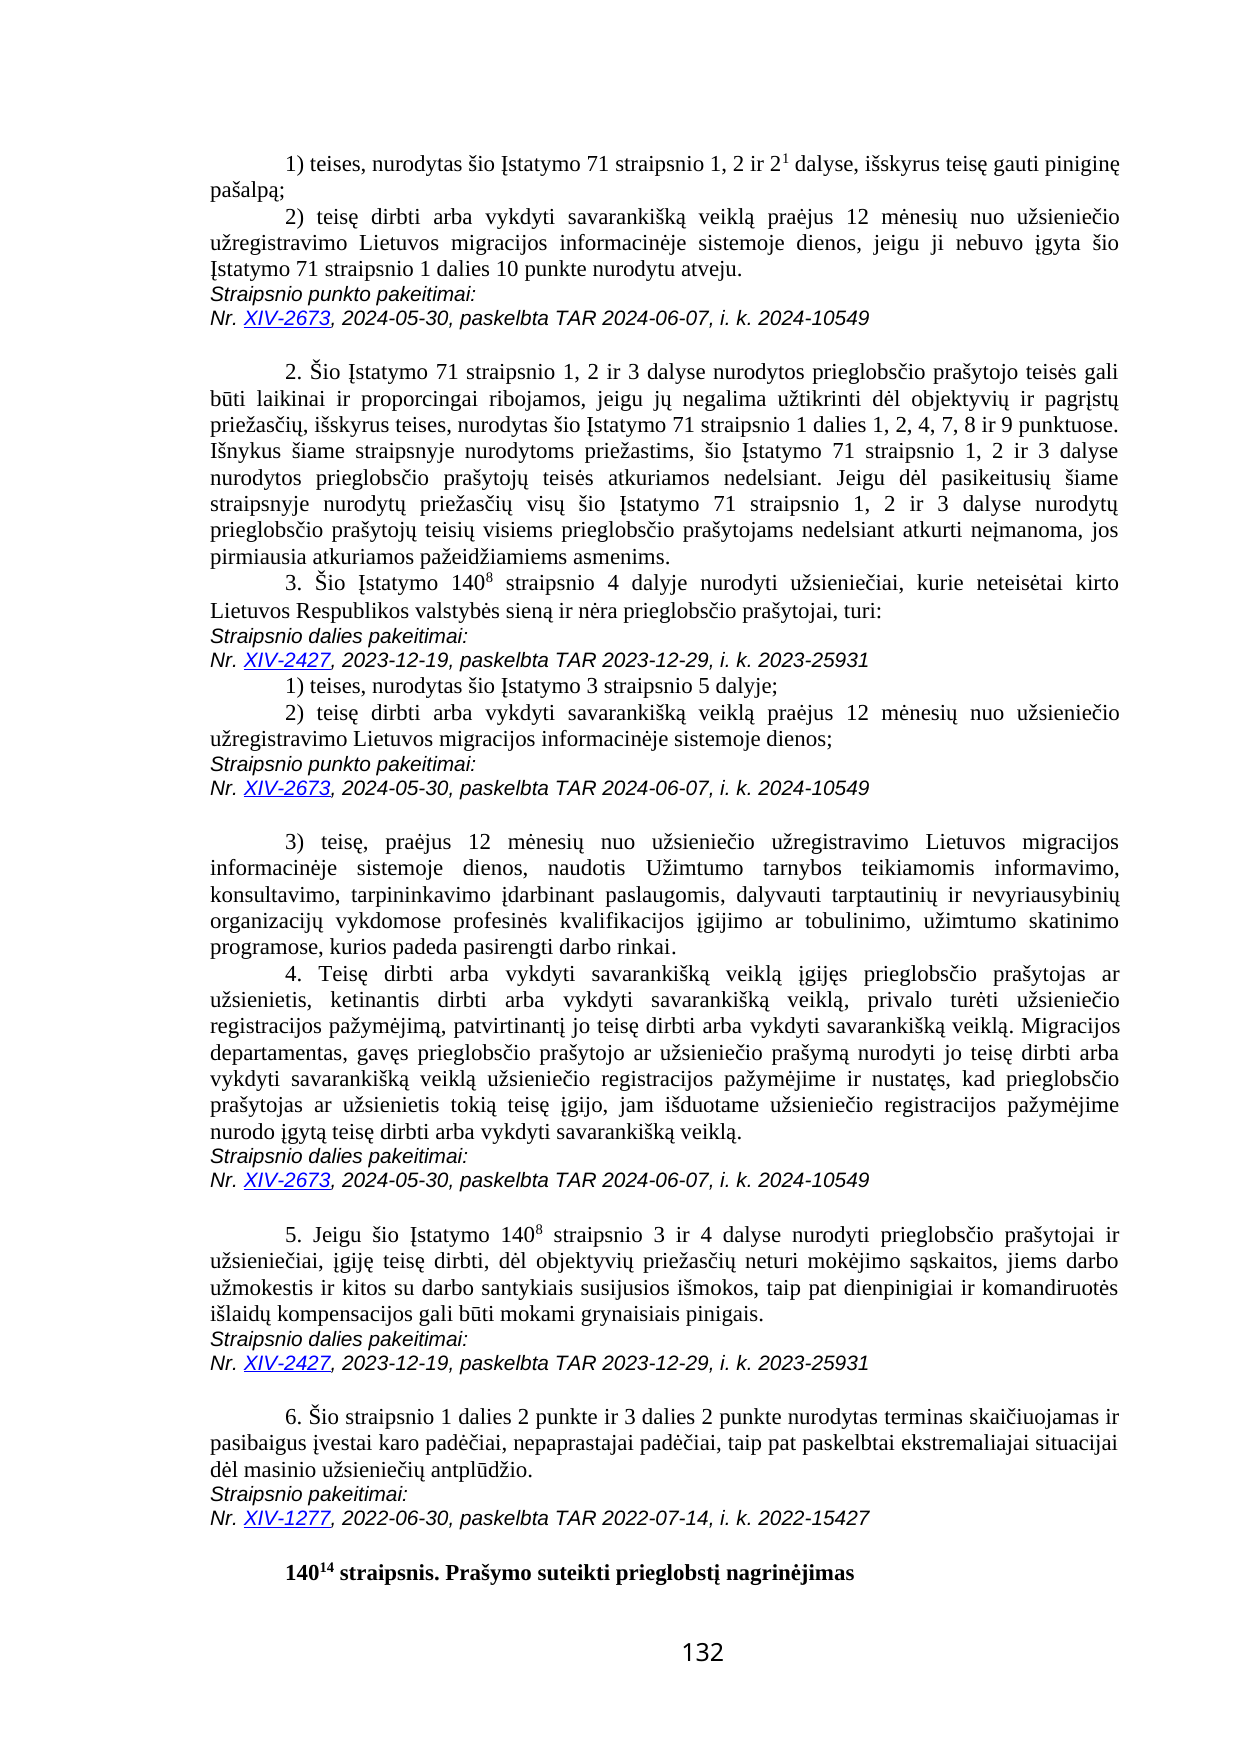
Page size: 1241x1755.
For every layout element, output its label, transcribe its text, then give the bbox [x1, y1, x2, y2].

text 6. Šio straipsnio 1 dalies 2 punkte ir 3 dalies 2 punkte nurodytas terminas skaičiuojamas ir pasibaigus įvestai karo padėčiai, nepaprastajai padėčiai, taip pat paskelbtai ekstremaliajai situacijai dėl masinio užsieniečių antplūdžio. [210, 1403, 1120, 1482]
text Straipsnio pakeitimai: [210, 1482, 1120, 1506]
text Nr. XIV-2673, 2024-05-30, paskelbta TAR 2024-06-07, i. k. 2024-10549 [210, 306, 1120, 330]
text 2) teisę dirbti arba vykdyti savarankišką veiklą praėjus 12 mėnesių nuo užsieniečio užregistravimo Lietuvos migracijos informacinėje sistemoje dienos, jeigu ji nebuvo įgyta šio Įstatymo 71 straipsnio 1 dalies 10 punkte nurodytu atveju. [210, 203, 1120, 282]
text Straipsnio dalies pakeitimai: [210, 1326, 1120, 1350]
text 1) teises, nurodytas šio Įstatymo 3 straipsnio 5 dalyje; [210, 672, 1120, 699]
text 4. Teisę dirbti arba vykdyti savarankišką veiklą įgijęs prieglobsčio prašytojas ar užsienietis, ketinantis dirbti arba vykdyti savarankišką veiklą, privalo turėti užsieniečio registracijos pažymėjimą, patvirtinantį jo teisę dirbti arba vykdyti savarankišką veiklą. Migracijos departamentas, gavęs prieglobsčio prašytojo ar užsieniečio prašymą nurodyti jo teisę dirbti arba vykdyti savarankišką veiklą užsieniečio registracijos pažymėjime ir nustatęs, kad prieglobsčio prašytojas ar užsienietis tokią teisę įgijo, jam išduotame užsieniečio registracijos pažymėjime nurodo įgytą teisę dirbti arba vykdyti savarankišką veiklą. [210, 960, 1120, 1144]
text Nr. XIV-2673, 2024-05-30, paskelbta TAR 2024-06-07, i. k. 2024-10549 [210, 1168, 1120, 1192]
text Straipsnio dalies pakeitimai: [210, 624, 1120, 648]
text Nr. XIV-2673, 2024-05-30, paskelbta TAR 2024-06-07, i. k. 2024-10549 [210, 775, 1120, 799]
text Nr. XIV-2427, 2023-12-19, paskelbta TAR 2023-12-29, i. k. 2023-25931 [210, 1350, 1120, 1374]
text 2) teisę dirbti arba vykdyti savarankišką veiklą praėjus 12 mėnesių nuo užsieniečio užregistravimo Lietuvos migracijos informacinėje sistemoje dienos; [210, 699, 1120, 751]
text 14014 straipsnis. Prašymo suteikti prieglobstį nagrinėjimas [210, 1559, 1120, 1585]
text 1) teises, nurodytas šio Įstatymo 71 straipsnio 1, 2 ir 21 dalyse, išskyrus teisę gauti piniginę pašalpą; [210, 150, 1120, 203]
text Nr. XIV-1277, 2022-06-30, paskelbta TAR 2022-07-14, i. k. 2022-15427 [210, 1506, 1120, 1530]
text 3) teisę, praėjus 12 mėnesių nuo užsieniečio užregistravimo Lietuvos migracijos informacinėje sistemoje dienos, naudotis Užimtumo tarnybos teikiamomis informavimo, konsultavimo, tarpininkavimo įdarbinant paslaugomis, dalyvauti tarptautinių ir nevyriausybinių organizacijų vykdomose profesinės kvalifikacijos įgijimo ar tobulinimo, užimtumo skatinimo programose, kurios padeda pasirengti darbo rinkai. [210, 828, 1120, 960]
text 3. Šio Įstatymo 1408 straipsnio 4 dalyje nurodyti užsieniečiai, kurie neteisėtai kirto Lietuvos Respublikos valstybės sieną ir nėra prieglobsčio prašytojai, turi: [210, 569, 1120, 624]
text Straipsnio punkto pakeitimai: [210, 282, 1120, 306]
text Straipsnio punkto pakeitimai: [210, 751, 1120, 775]
text Nr. XIV-2427, 2023-12-19, paskelbta TAR 2023-12-29, i. k. 2023-25931 [210, 648, 1120, 672]
text Straipsnio dalies pakeitimai: [210, 1144, 1120, 1168]
text 5. Jeigu šio Įstatymo 1408 straipsnio 3 ir 4 dalyse nurodyti prieglobsčio prašytojai ir užsieniečiai, įgiję teisę dirbti, dėl objektyvių priežasčių neturi mokėjimo sąskaitos, jiems darbo užmokestis ir kitos su darbo santykiais susijusios išmokos, taip pat dienpinigiai ir komandiruotės išlaidų kompensacijos gali būti mokami grynaisiais pinigais. [210, 1221, 1120, 1326]
text 2. Šio Įstatymo 71 straipsnio 1, 2 ir 3 dalyse nurodytos prieglobsčio prašytojo teisės gali būti laikinai ir proporcingai ribojamos, jeigu jų negalima užtikrinti dėl objektyvių ir pagrįstų priežasčių, išskyrus teises, nurodytas šio Įstatymo 71 straipsnio 1 dalies 1, 2, 4, 7, 8 ir 9 punktuose. Išnykus šiame straipsnyje nurodytoms priežastims, šio Įstatymo 71 straipsnio 1, 2 ir 3 dalyse nurodytos prieglobsčio prašytojų teisės atkuriamos nedelsiant. Jeigu dėl pasikeitusių šiame straipsnyje nurodytų priežasčių visų šio Įstatymo 71 straipsnio 1, 2 ir 3 dalyse nurodytų prieglobsčio prašytojų teisių visiems prieglobsčio prašytojams nedelsiant atkurti neįmanoma, jos pirmiausia atkuriamos pažeidžiamiems asmenims. [210, 358, 1120, 569]
